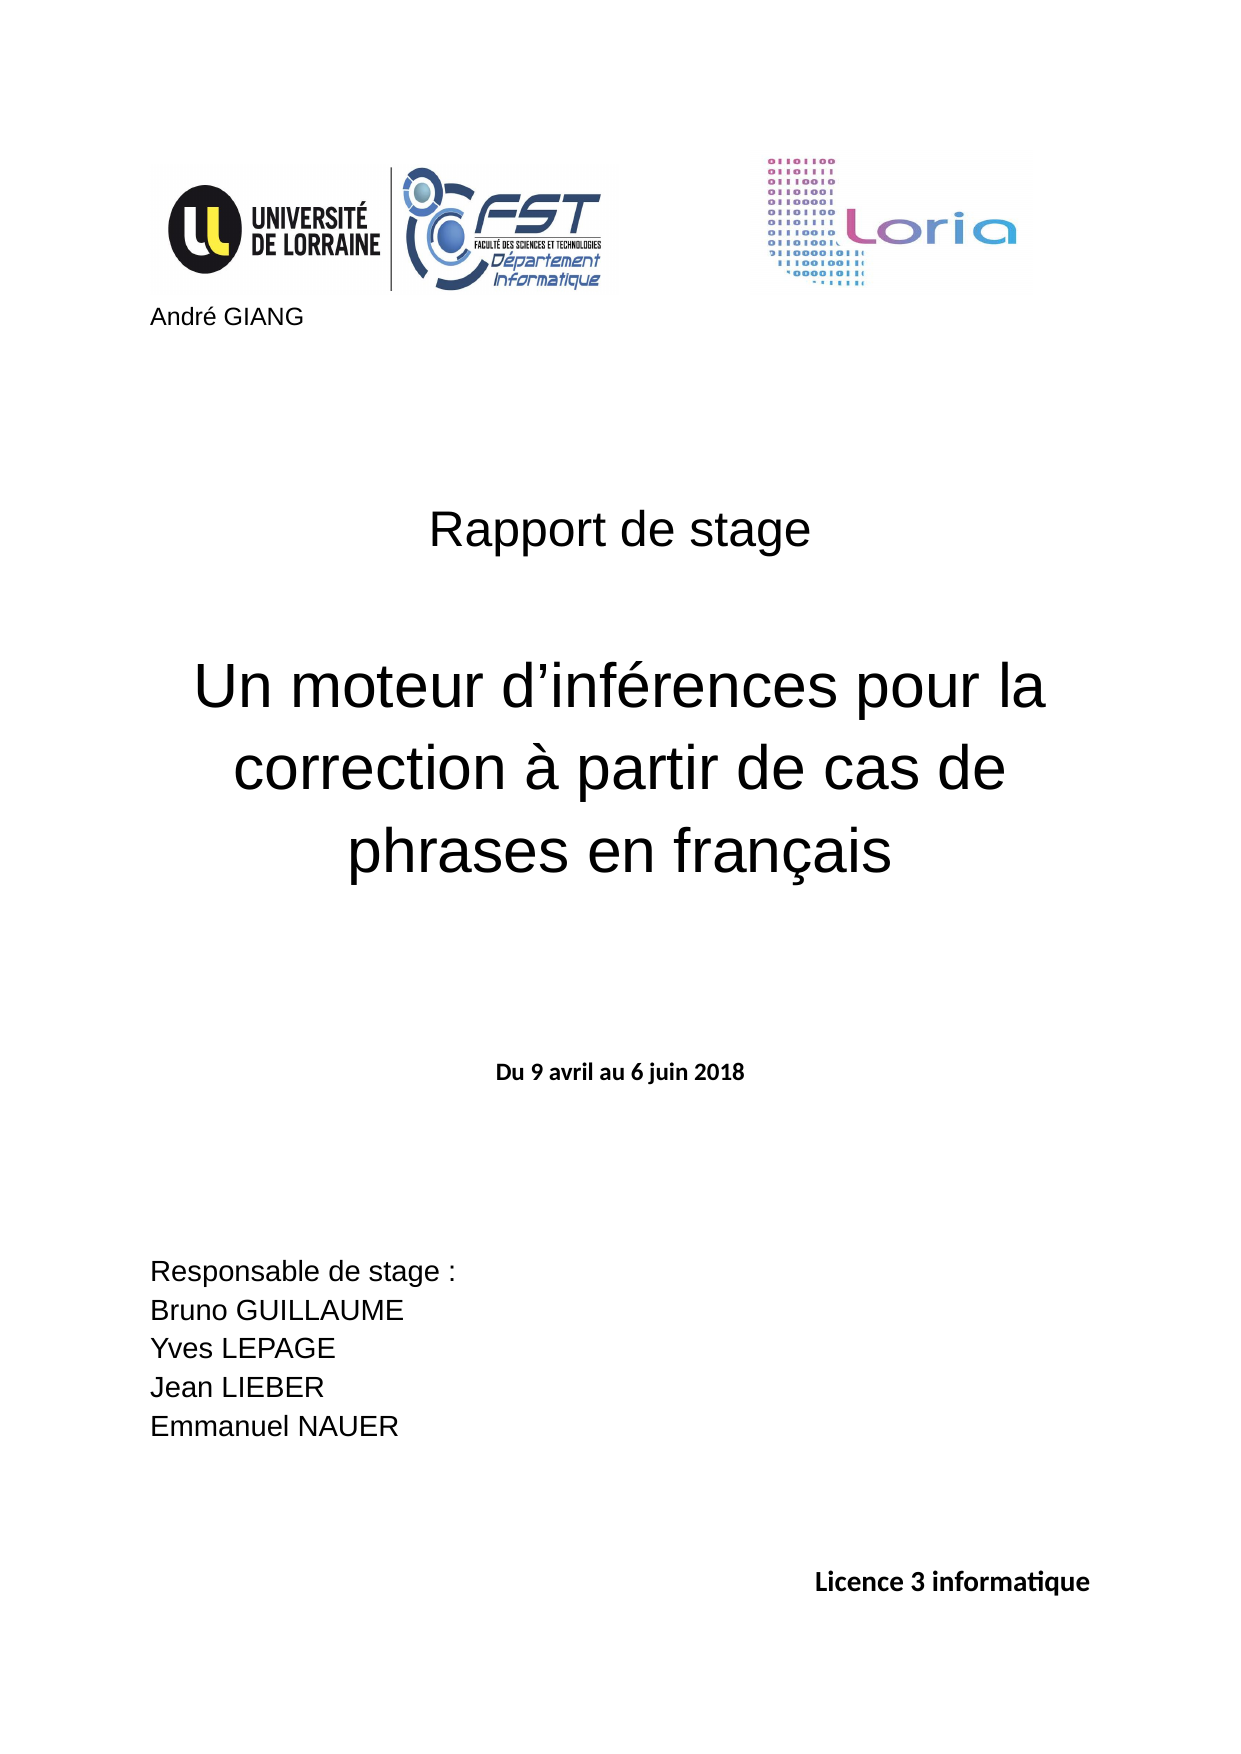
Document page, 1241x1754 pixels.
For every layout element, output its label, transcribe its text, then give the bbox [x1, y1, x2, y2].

picture [150, 164, 619, 295]
text Responsable de stage : [150, 1254, 1090, 1288]
picture [750, 150, 1033, 295]
text André GIANG [150, 302, 1090, 330]
text Rapport de stage [150, 500, 1090, 557]
text Yves LEPAGE [150, 1332, 1090, 1365]
text Emmanuel NAUER [150, 1409, 1090, 1442]
text Jean LIEBER [150, 1370, 1090, 1404]
text Bruno GUILLAUME [150, 1293, 1090, 1327]
text Un moteur d’inférences pour la correction à partir de cas de phrases en français [150, 648, 1090, 886]
text Licence 3 informatique [150, 1563, 1090, 1598]
text Du 9 avril au 6 juin 2018 [150, 1056, 1090, 1087]
